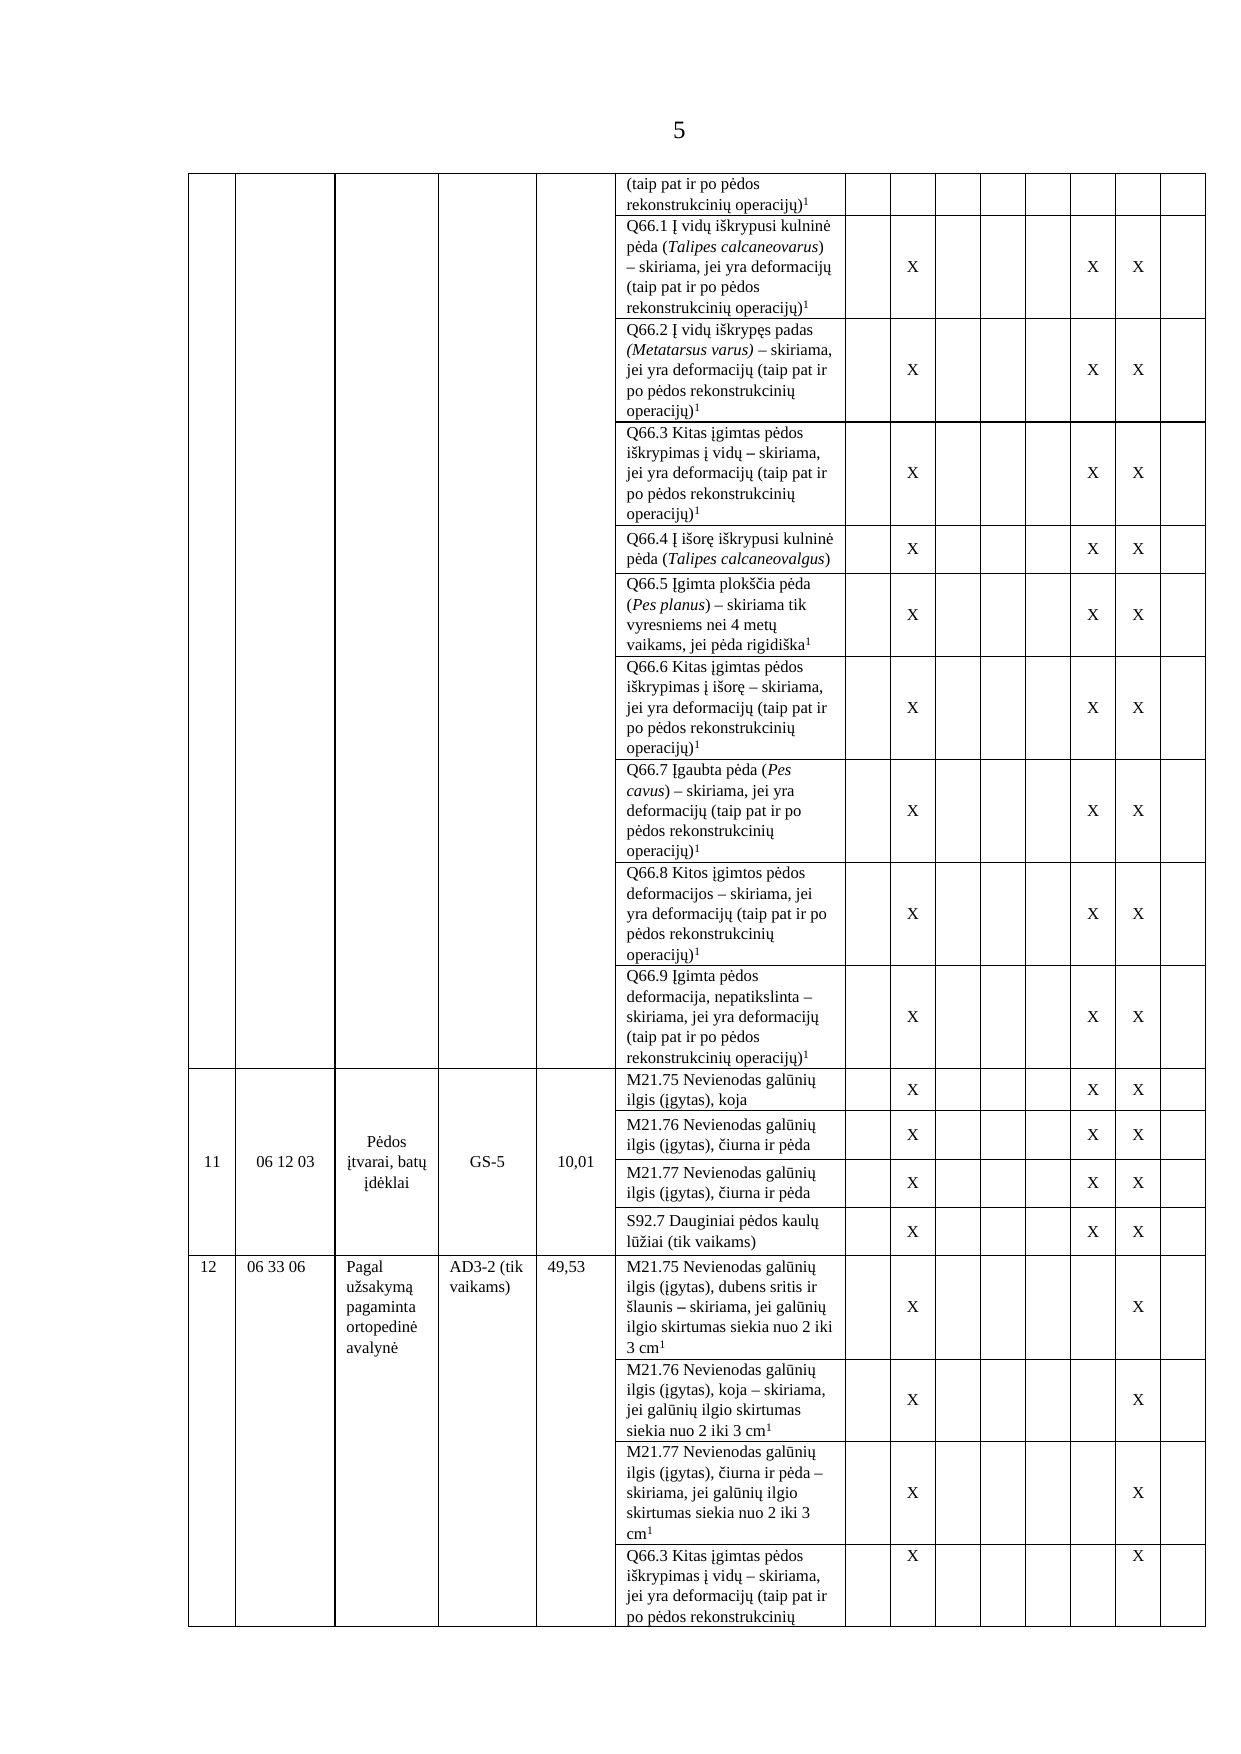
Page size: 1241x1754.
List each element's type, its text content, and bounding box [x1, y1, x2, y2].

table_cell X [1071, 423, 1115, 524]
table_cell [846, 1360, 890, 1441]
table_cell 06 33 06 [236, 1256, 334, 1626]
table_cell [936, 319, 980, 421]
table_cell [981, 966, 1025, 1068]
table_cell [1161, 1069, 1205, 1110]
table_cell X [1116, 1256, 1160, 1358]
table_cell [1161, 760, 1205, 862]
table_cell [846, 423, 890, 524]
table_cell X [1071, 966, 1115, 1068]
table_cell [891, 174, 935, 215]
table_cell M21.77 Nevienodas galūnių ilgis (įgytas), čiurna ir pėda [616, 1160, 845, 1207]
table_cell [981, 1256, 1025, 1358]
table_cell Q66.9 Įgimta pėdos deformacija, nepatikslinta – skiriama, jei yra deformacijų (taip pat ir po pėdos rekonstrukcinių operacijų)1 [616, 966, 845, 1068]
table_cell X [891, 216, 935, 318]
table_cell X [891, 1208, 935, 1255]
table_cell 49,53 [537, 1256, 615, 1626]
table_cell X [891, 526, 935, 573]
table_cell [236, 174, 334, 1068]
table_cell [981, 526, 1025, 573]
table_cell Pagal užsakymą pagaminta ortopedinė avalynė [336, 1256, 438, 1626]
table_cell X [891, 1545, 935, 1626]
table_cell X [891, 1111, 935, 1158]
table_cell [981, 1111, 1025, 1158]
table_cell X [891, 319, 935, 421]
table_cell [846, 1160, 890, 1207]
table_cell [846, 526, 890, 573]
table_cell [981, 1442, 1025, 1544]
table_cell [981, 319, 1025, 421]
table_cell [981, 216, 1025, 318]
table_cell [981, 1208, 1025, 1255]
table_cell [981, 574, 1025, 656]
table_cell Q66.4 Į išorę iškrypusi kulninė pėda (Talipes calcaneovalgus) [616, 526, 845, 573]
table_cell X [891, 1069, 935, 1110]
table_cell X [1071, 319, 1115, 421]
table_cell X [1116, 319, 1160, 421]
table_cell [1026, 423, 1070, 524]
table_cell [1026, 760, 1070, 862]
table_cell X [1116, 1069, 1160, 1110]
table_cell X [1071, 1069, 1115, 1110]
table_cell [1026, 1208, 1070, 1255]
table_cell X [1116, 863, 1160, 965]
table_cell Pėdos įtvarai, batų įdėklai [336, 1069, 438, 1255]
table_cell [1161, 216, 1205, 318]
table_cell [1026, 526, 1070, 573]
table_cell X [1071, 526, 1115, 573]
table_cell [936, 657, 980, 759]
table_cell [936, 1256, 980, 1358]
table_cell X [891, 1360, 935, 1441]
table_cell 10,01 [537, 1069, 615, 1255]
table_cell X [891, 574, 935, 656]
table_cell [846, 1442, 890, 1544]
table_cell X [1116, 574, 1160, 656]
table_cell X [1116, 1545, 1160, 1626]
table_cell [846, 1111, 890, 1158]
table_cell [936, 966, 980, 1068]
table_cell [1026, 1111, 1070, 1158]
table_cell [981, 863, 1025, 965]
table_cell [1026, 1069, 1070, 1110]
table_cell X [891, 760, 935, 862]
table_cell [981, 174, 1025, 215]
table_cell [1161, 423, 1205, 524]
table_cell [1026, 1360, 1070, 1441]
table_cell 12 [189, 1256, 235, 1626]
table_cell [1161, 1256, 1205, 1358]
table_cell X [1116, 216, 1160, 318]
table_cell [1161, 1160, 1205, 1207]
table_cell X [1071, 657, 1115, 759]
table_cell [981, 1160, 1025, 1207]
table_cell X [1116, 526, 1160, 573]
table_cell S92.7 Dauginiai pėdos kaulų lūžiai (tik vaikams) [616, 1208, 845, 1255]
table_cell [846, 760, 890, 862]
table_cell [1026, 216, 1070, 318]
table_cell [846, 216, 890, 318]
table_cell M21.75 Nevienodas galūnių ilgis (įgytas), koja [616, 1069, 845, 1110]
table_cell [439, 174, 536, 1068]
table_cell Q66.1 Į vidų iškrypusi kulninė pėda (Talipes calcaneovarus) – skiriama, jei yra deformacijų (taip pat ir po pėdos rekonstrukcinių operacijų)1 [616, 216, 845, 318]
table_cell [981, 1069, 1025, 1110]
table_cell [981, 1545, 1025, 1626]
table_cell [1026, 1442, 1070, 1544]
table_cell [846, 966, 890, 1068]
table_cell X [891, 966, 935, 1068]
table_cell X [1071, 574, 1115, 656]
table_cell [1071, 1256, 1115, 1358]
table_cell 11 [189, 1069, 235, 1255]
table_cell [936, 216, 980, 318]
table_cell X [891, 1256, 935, 1358]
table_cell [189, 174, 235, 1068]
table_cell X [891, 423, 935, 524]
table_cell X [891, 1442, 935, 1544]
table_cell [981, 1360, 1025, 1441]
table_cell [1161, 1208, 1205, 1255]
table_cell M21.76 Nevienodas galūnių ilgis (įgytas), koja – skiriama, jei galūnių ilgio skirtumas siekia nuo 2 iki 3 cm1 [616, 1360, 845, 1441]
table_cell [1071, 1442, 1115, 1544]
table_cell [1161, 657, 1205, 759]
table_cell [1026, 1256, 1070, 1358]
table_cell X [1071, 863, 1115, 965]
table_cell [936, 526, 980, 573]
table_cell [1026, 574, 1070, 656]
table_cell X [1116, 1442, 1160, 1544]
table_cell [1161, 966, 1205, 1068]
table_cell X [1071, 1160, 1115, 1207]
table_cell [846, 1069, 890, 1110]
table_cell [936, 574, 980, 656]
table_cell [846, 319, 890, 421]
table_cell Q66.5 Įgimta plokščia pėda (Pes planus) – skiriama tik vyresniems nei 4 metų vaikams, jei pėda rigidiška1 [616, 574, 845, 656]
table_cell [936, 1442, 980, 1544]
table_cell [981, 657, 1025, 759]
table_cell X [1116, 657, 1160, 759]
table_cell [846, 657, 890, 759]
table_cell [936, 1545, 980, 1626]
table_cell M21.77 Nevienodas galūnių ilgis (įgytas), čiurna ir pėda – skiriama, jei galūnių ilgio skirtumas siekia nuo 2 iki 3 cm1 [616, 1442, 845, 1544]
table_cell [981, 760, 1025, 862]
table_cell [1161, 1545, 1205, 1626]
table_cell [1161, 174, 1205, 215]
table_cell [846, 1208, 890, 1255]
table_cell [936, 760, 980, 862]
table_cell [846, 863, 890, 965]
table_cell X [1071, 760, 1115, 862]
table_cell Q66.3 Kitas įgimtas pėdos iškrypimas į vidų – skiriama, jei yra deformacijų (taip pat ir po pėdos rekonstrukcinių [616, 1545, 845, 1626]
table_cell [1161, 1360, 1205, 1441]
table_cell (taip pat ir po pėdos rekonstrukcinių operacijų)1 [616, 174, 845, 215]
table_cell [1026, 319, 1070, 421]
table_cell [936, 1208, 980, 1255]
table_cell [936, 1360, 980, 1441]
table_cell [936, 423, 980, 524]
table_cell [1026, 863, 1070, 965]
table_cell [1161, 574, 1205, 656]
table_cell [336, 174, 438, 1068]
table_cell X [1071, 1111, 1115, 1158]
table_cell [1161, 526, 1205, 573]
table_cell 06 12 03 [236, 1069, 334, 1255]
table_cell X [1116, 966, 1160, 1068]
table_cell Q66.8 Kitos įgimtos pėdos deformacijos – skiriama, jei yra deformacijų (taip pat ir po pėdos rekonstrukcinių operacijų)1 [616, 863, 845, 965]
table_cell [846, 174, 890, 215]
table_cell [936, 1160, 980, 1207]
table_cell Q66.2 Į vidų iškrypęs padas (Metatarsus varus) – skiriama, jei yra deformacijų (taip pat ir po pėdos rekonstrukcinių operacijų)1 [616, 319, 845, 421]
table_cell [846, 1256, 890, 1358]
table_cell [1161, 319, 1205, 421]
table_cell [1161, 1442, 1205, 1544]
table_cell AD3-2 (tik vaikams) [439, 1256, 536, 1626]
table_cell [1026, 1545, 1070, 1626]
table_cell [846, 1545, 890, 1626]
table_cell [1026, 966, 1070, 1068]
table_cell [936, 1069, 980, 1110]
table_cell X [891, 1160, 935, 1207]
table_cell M21.76 Nevienodas galūnių ilgis (įgytas), čiurna ir pėda [616, 1111, 845, 1158]
table_cell X [891, 863, 935, 965]
table_cell Q66.7 Įgaubta pėda (Pes cavus) – skiriama, jei yra deformacijų (taip pat ir po pėdos rekonstrukcinių operacijų)1 [616, 760, 845, 862]
table_cell Q66.6 Kitas įgimtas pėdos iškrypimas į išorę – skiriama, jei yra deformacijų (taip pat ir po pėdos rekonstrukcinių operacijų)1 [616, 657, 845, 759]
table_cell X [1116, 760, 1160, 862]
table_cell X [1116, 1111, 1160, 1158]
table_cell [1026, 1160, 1070, 1207]
table_cell [1161, 1111, 1205, 1158]
table_cell [981, 423, 1025, 524]
table_cell [1116, 174, 1160, 215]
table_cell X [1116, 1360, 1160, 1441]
table_cell [1026, 174, 1070, 215]
table_cell GS-5 [439, 1069, 536, 1255]
table_cell [936, 1111, 980, 1158]
table_cell X [1071, 1208, 1115, 1255]
table_cell [1071, 1360, 1115, 1441]
table_cell [1161, 863, 1205, 965]
table_cell [1071, 1545, 1115, 1626]
table_cell [936, 174, 980, 215]
table_cell [936, 863, 980, 965]
table_cell Q66.3 Kitas įgimtas pėdos iškrypimas į vidų – skiriama, jei yra deformacijų (taip pat ir po pėdos rekonstrukcinių operacijų)1 [616, 423, 845, 524]
table_cell M21.75 Nevienodas galūnių ilgis (įgytas), dubens sritis ir šlaunis – skiriama, jei galūnių ilgio skirtumas siekia nuo 2 iki 3 cm1 [616, 1256, 845, 1358]
table_cell X [1116, 423, 1160, 524]
table_cell X [1116, 1160, 1160, 1207]
table_cell [1071, 174, 1115, 215]
table_cell X [1071, 216, 1115, 318]
table_cell [1026, 657, 1070, 759]
table_cell [846, 574, 890, 656]
table_cell X [891, 657, 935, 759]
table_cell X [1116, 1208, 1160, 1255]
table_cell [537, 174, 615, 1068]
